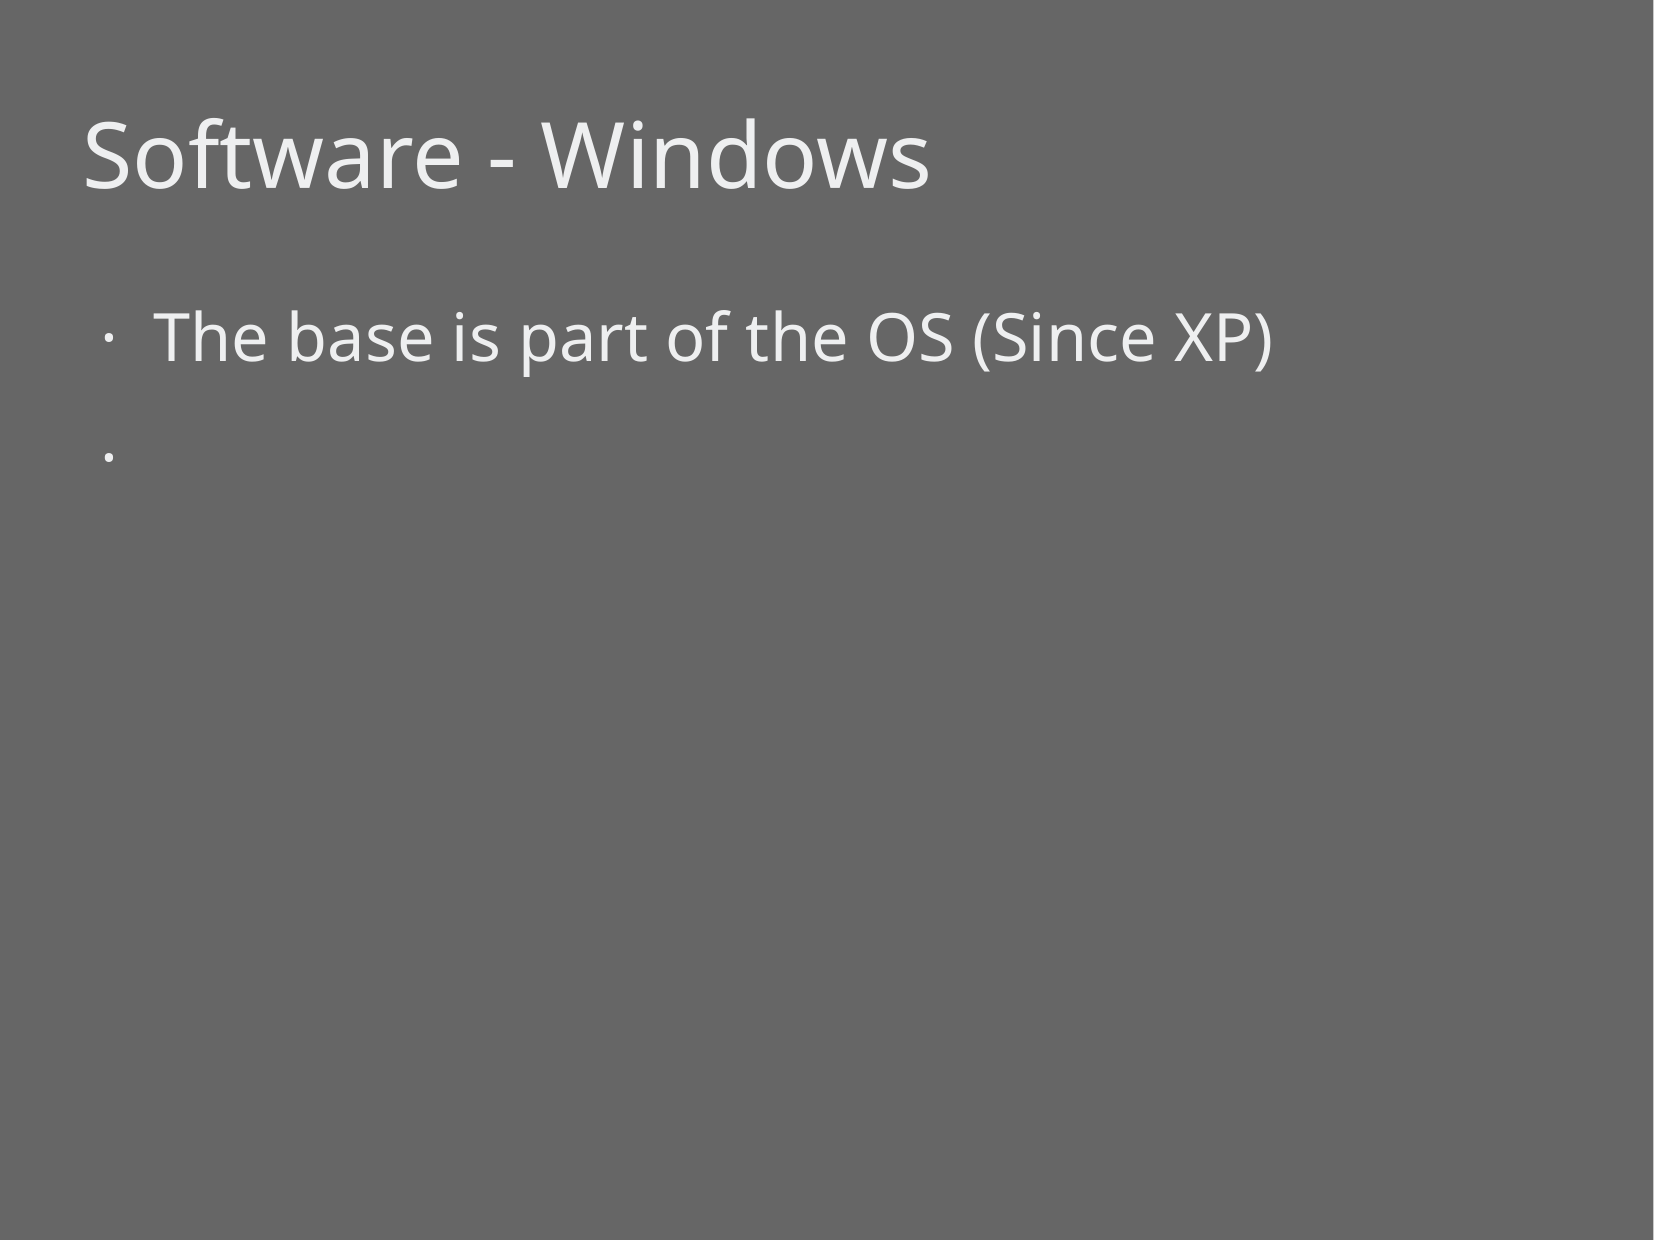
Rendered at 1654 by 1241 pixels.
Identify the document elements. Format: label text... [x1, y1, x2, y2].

list The base is part of the OS (Since XP) [82, 290, 1571, 1094]
title Software - Windows [82, 56, 1571, 250]
